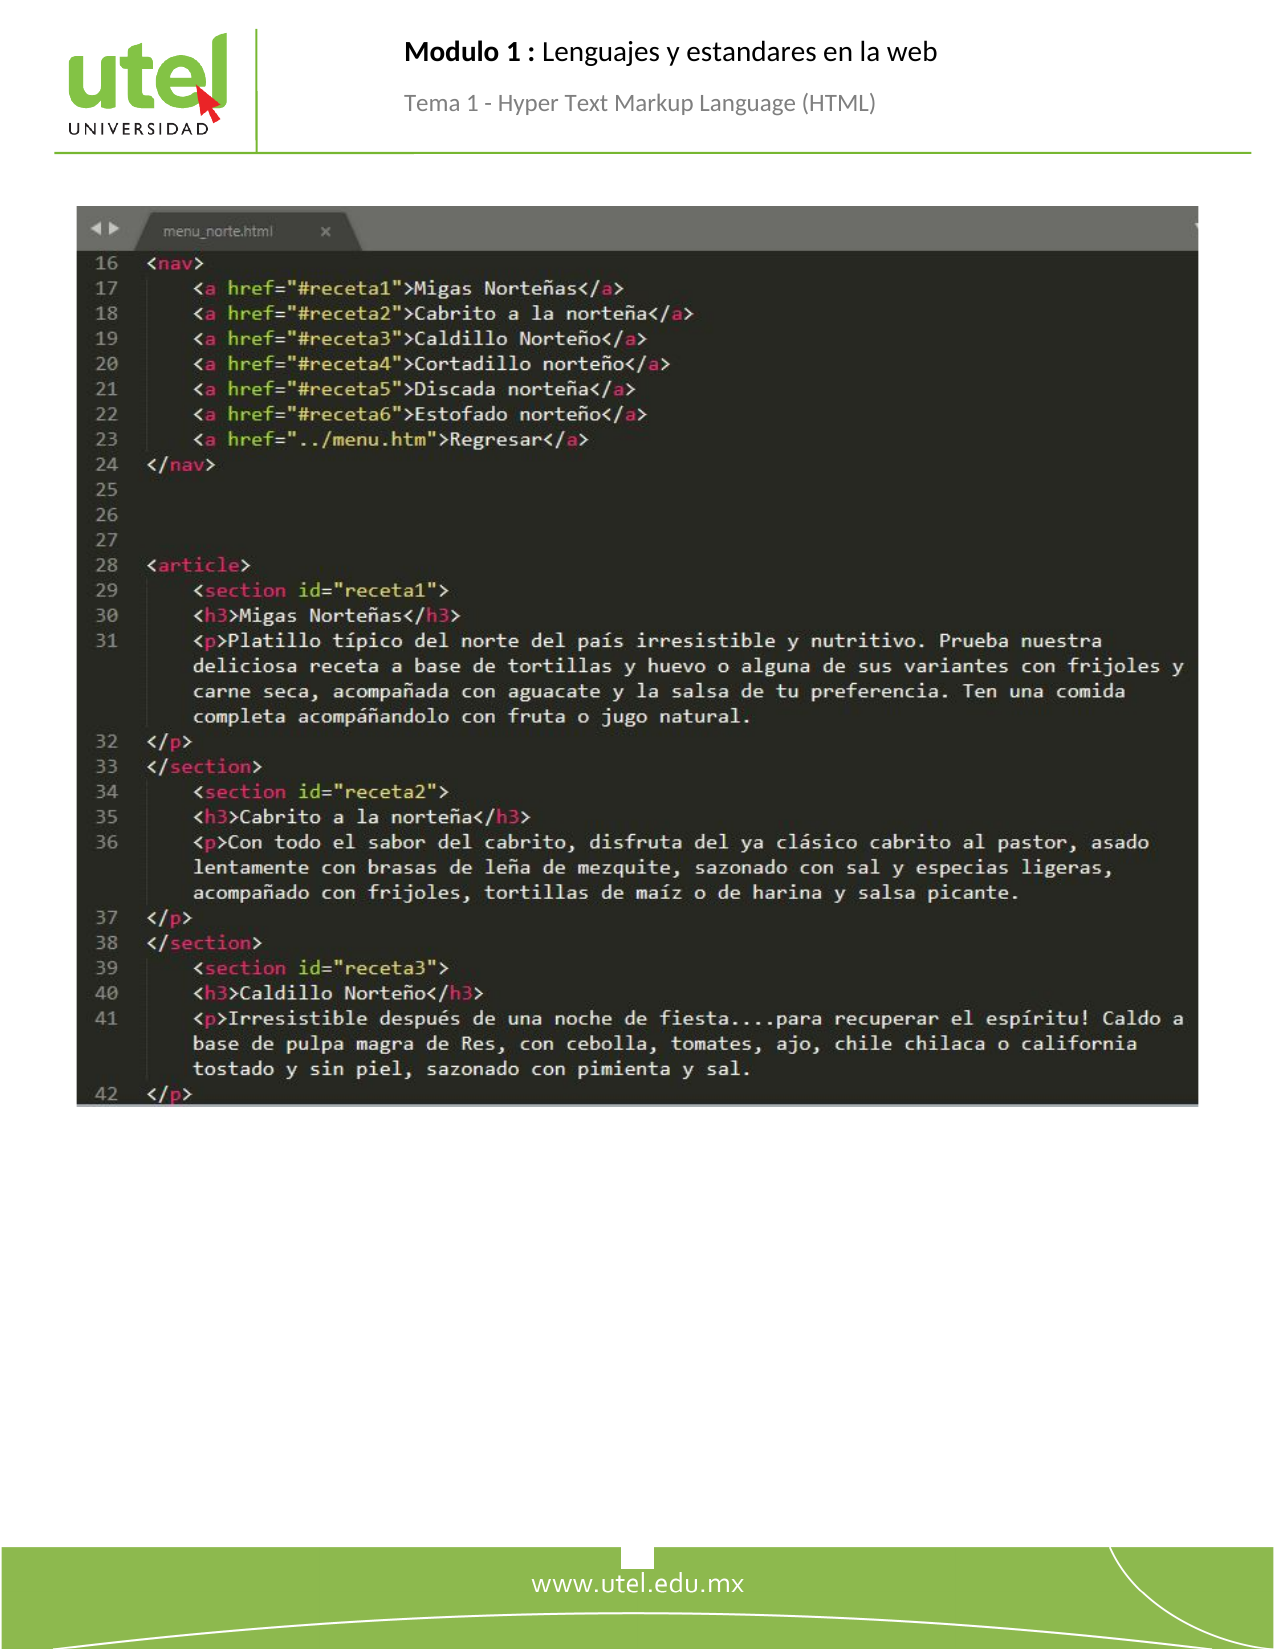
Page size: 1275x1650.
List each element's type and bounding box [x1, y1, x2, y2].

picture [67, 23, 228, 144]
picture [76, 206, 1199, 1107]
picture [1, 1534, 1274, 1649]
